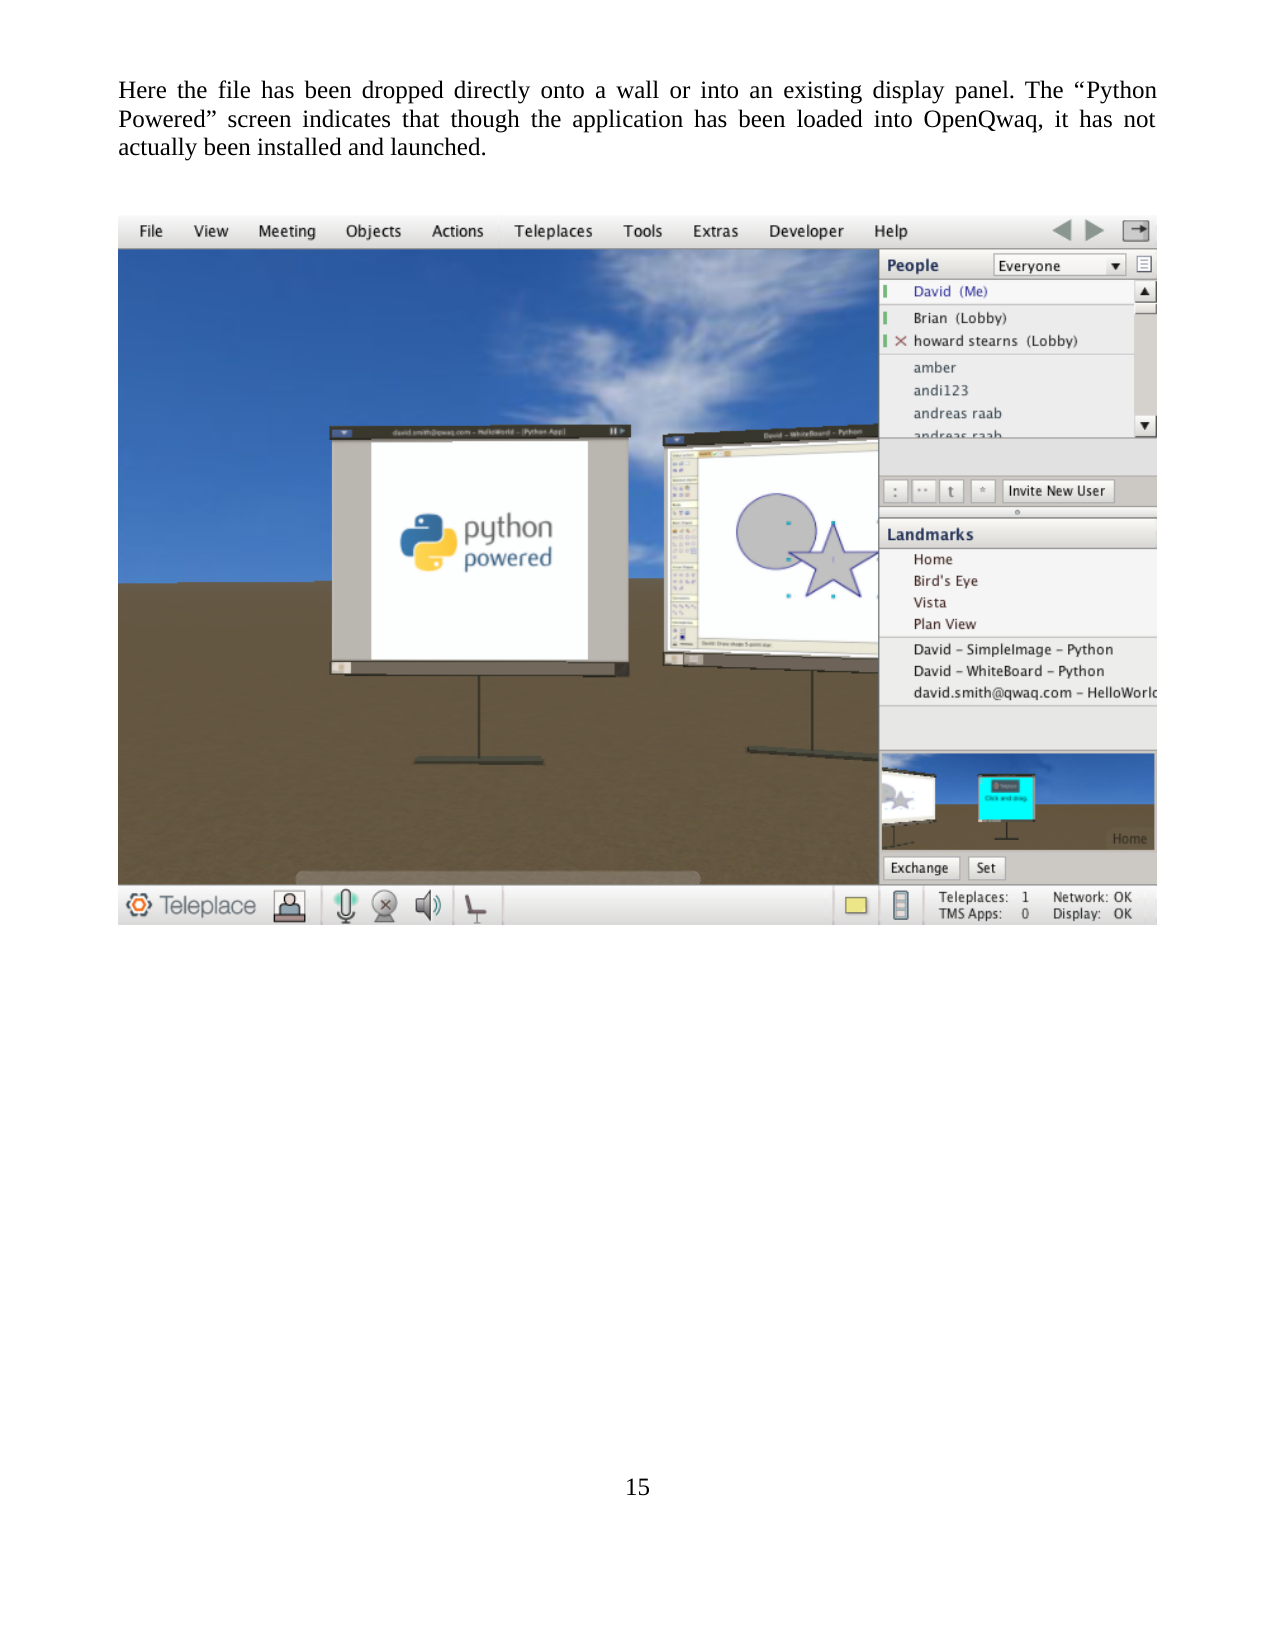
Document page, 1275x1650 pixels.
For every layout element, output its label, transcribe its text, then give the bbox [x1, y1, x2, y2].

text Here the file has been dropped directly onto a wall or into an existing display panel. The “Python Powered” screen indicates that though the application has been loaded into OpenQwaq, it has not actually been installed and launched. [118, 75, 1157, 161]
